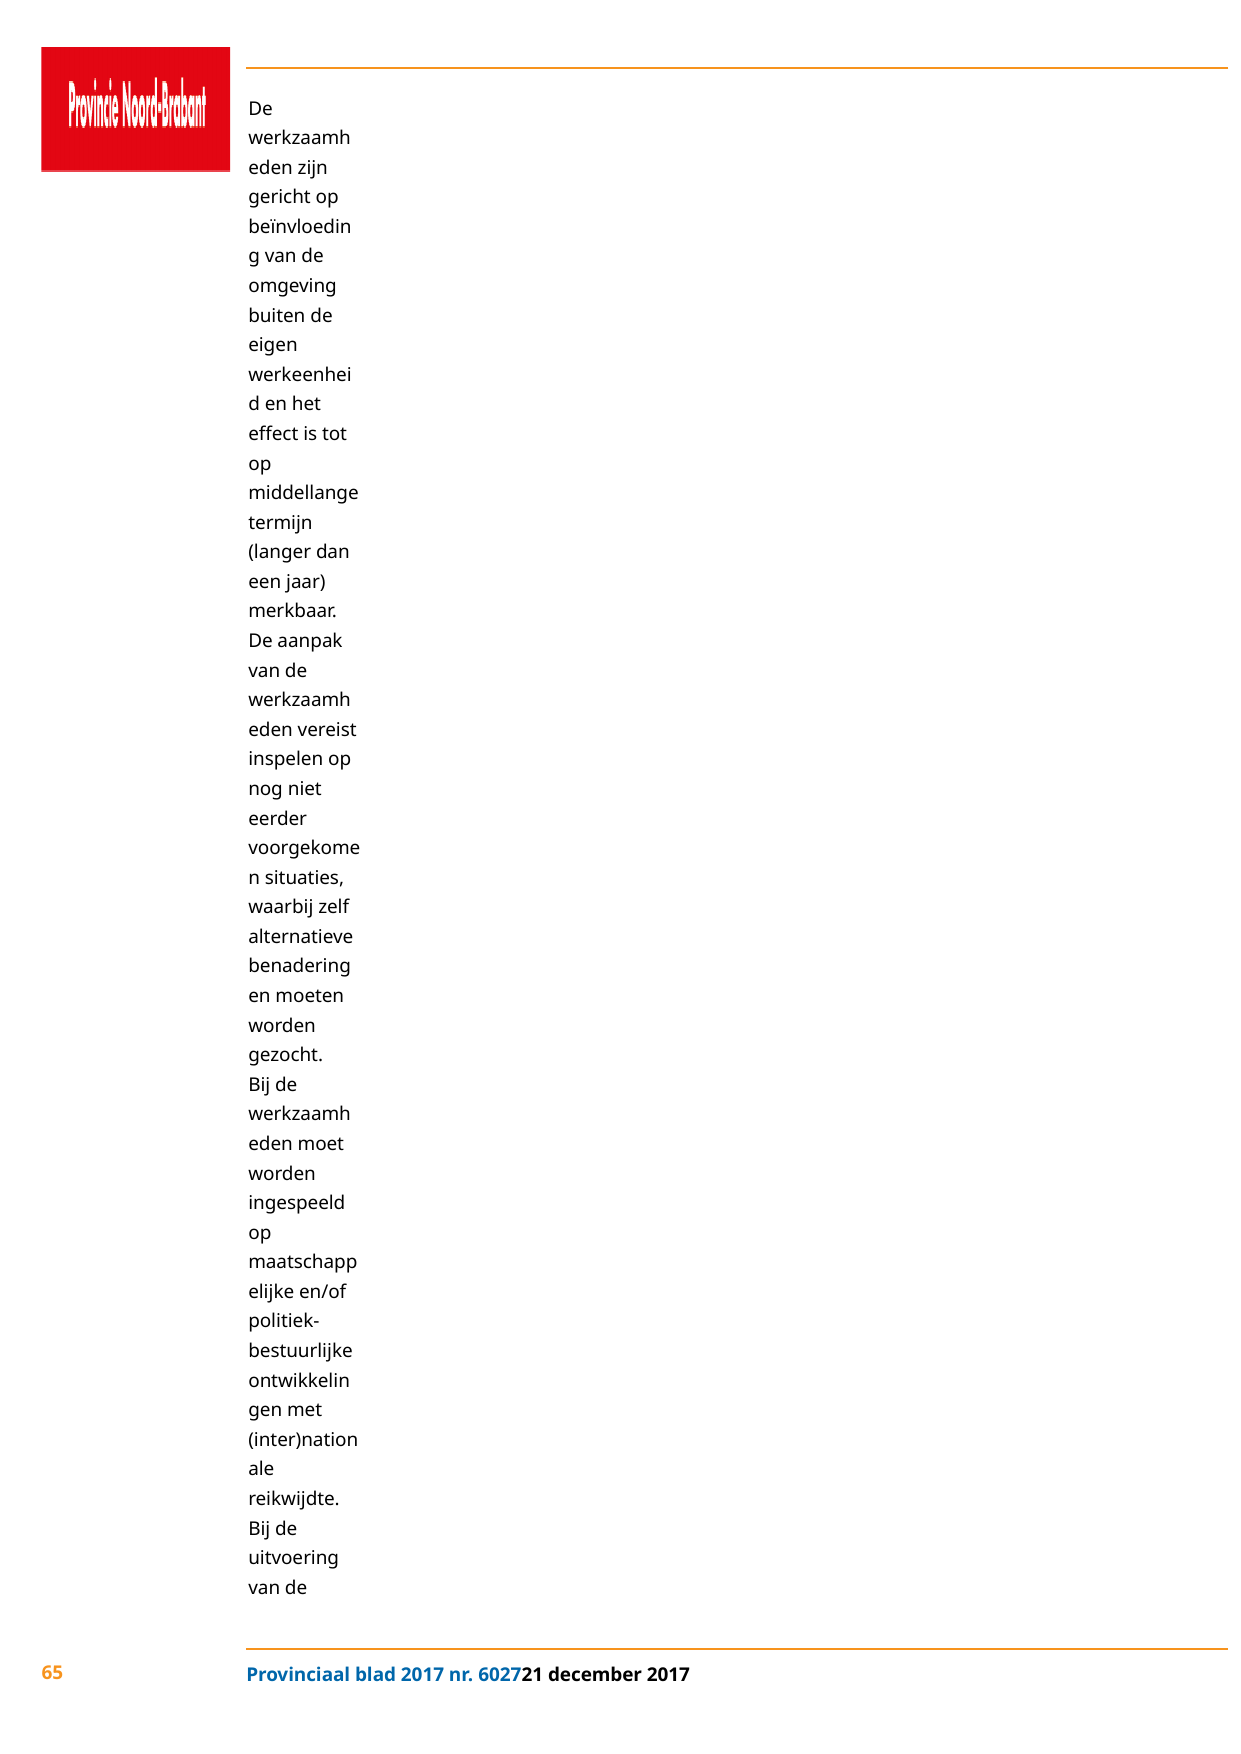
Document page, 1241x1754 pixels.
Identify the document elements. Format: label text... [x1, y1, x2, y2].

table_cell [587, 95, 700, 1600]
picture [41, 47, 231, 172]
table_cell [926, 95, 1038, 1600]
table_cell [1039, 95, 1152, 1600]
table_cell [361, 95, 474, 1600]
table_cell [813, 95, 926, 1600]
table_cell [700, 95, 813, 1600]
table_cell [474, 95, 587, 1600]
table_cell De werkzaamheden zijn gericht op beïnvloeding van de omgeving buiten de eigen werkeenheid en het effect is tot op middellange termijn (langer dan een jaar) merkbaar. De aanpak van de werkzaamheden vereist inspelen op nog niet eerder voorgekomen situaties, waarbij zelf alternatieve benaderingen moeten worden gezocht. Bij de werkzaamheden moet worden ingespeeld op maatschappelijke en/of politiek-bestuurlijke ontwikkelingen met (inter)nationale reikwijdte. Bij de uitvoering van de [248, 95, 361, 1600]
